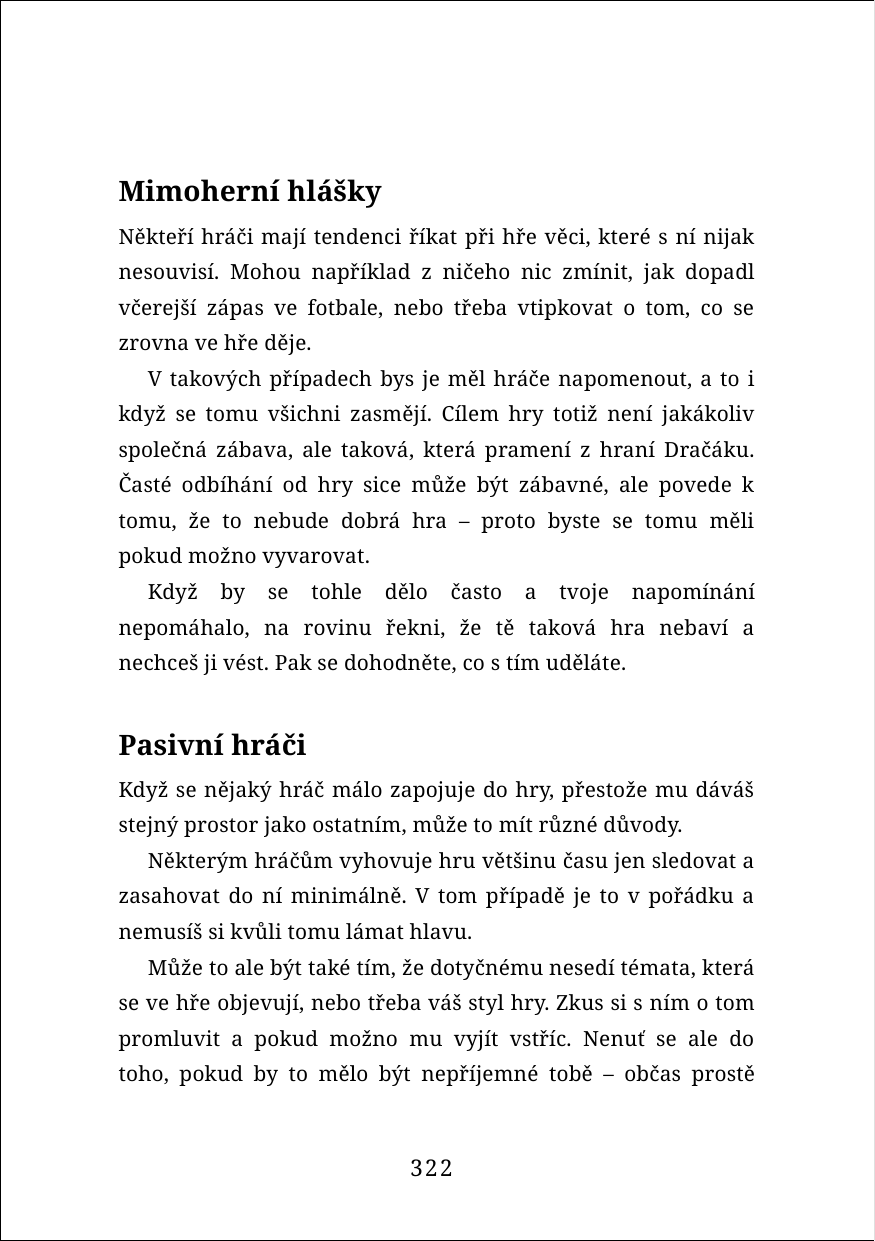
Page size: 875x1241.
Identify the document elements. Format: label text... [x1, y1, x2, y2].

subtitle Mimoherní hlášky [118, 172, 756, 210]
text Když se nějaký hráč málo zapojuje do hry, přestože mu dáváš stejný prostor jako ostatním, může to mít různé důvody. Některým hráčům vyhovuje hru většinu času jen sledovat a zasahovat do ní minimálně. V tom případě je to v pořádku a nemusíš si kvůli tomu lámat hlavu. Může to ale být také tím, že dotyčnému nesedí témata, která se ve hře objevují, nebo třeba váš styl hry. Zkus si s ním o tom promluvit a pokud možno mu vyjít vstříc. Nenuť se ale do toho, pokud by to mělo být nepříjemné tobě – občas prostě [118, 775, 756, 1088]
text Někteří hráči mají tendenci říkat při hře věci, které s ní nijak nesouvisí. Mohou například z ničeho nic zmínit, jak dopadl včerejší zápas ve fotbale, nebo třeba vtipkovat o tom, co se zrovna ve hře děje. V takových případech bys je měl hráče napomenout, a to i když se tomu všichni zasmějí. Cílem hry totiž není jakákoliv společná zábava, ale taková, která pramení z hraní Dračáku. Časté odbíhání od hry sice může být zábavné, ale povede k tomu, že to nebude dobrá hra – proto byste se tomu měli pokud možno vyvarovat. Když by se tohle dělo často a tvoje napomínání nepomáhalo, na rovinu řekni, že tě taková hra nebaví a nechceš ji vést. Pak se dohodněte, co s tím uděláte. [118, 222, 756, 677]
subtitle Pasivní hráči [118, 725, 756, 763]
